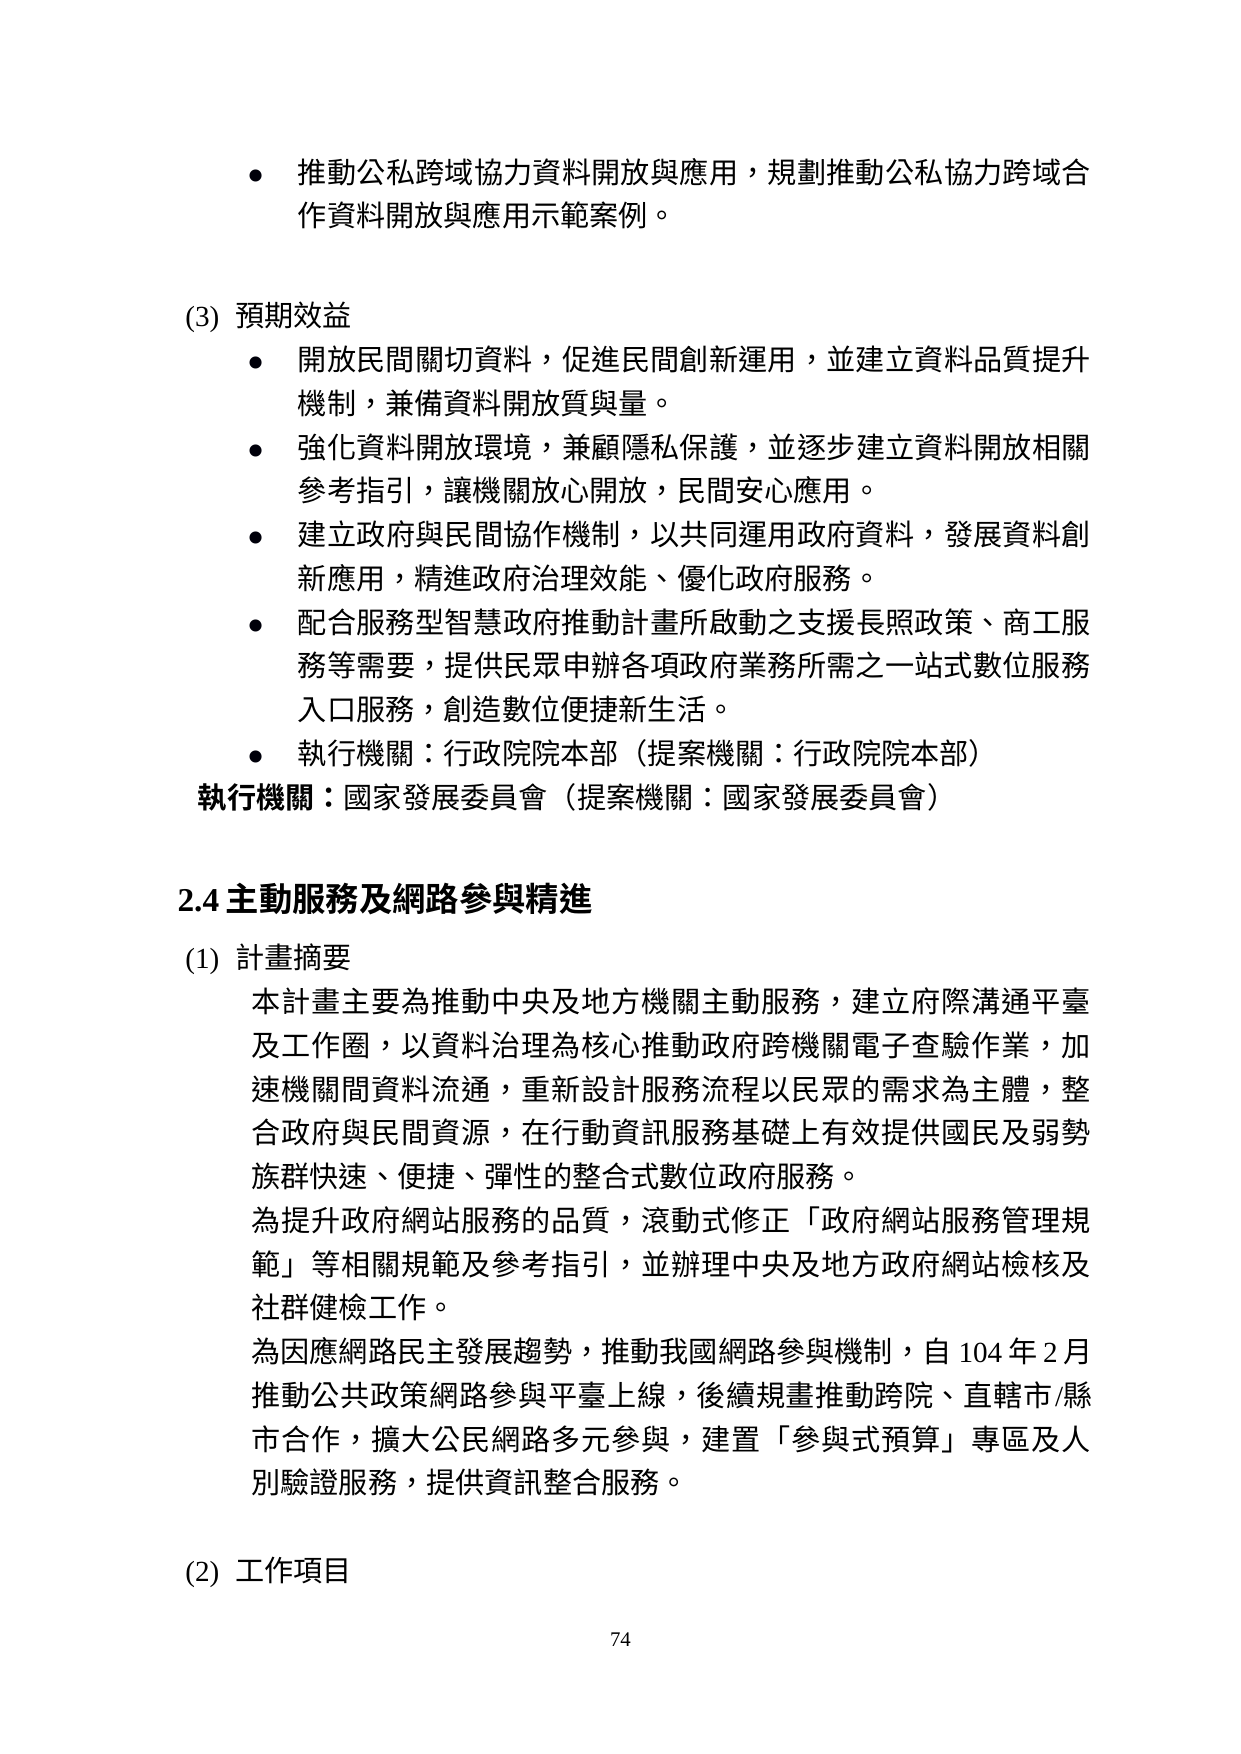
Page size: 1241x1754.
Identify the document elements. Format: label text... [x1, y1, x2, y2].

list 推動公私跨域協力資料開放與應用，規劃推動公私協力跨域合作資料開放與應用示範案例。 [248, 148, 1092, 235]
text 執行機關：國家發展委員會（提案機關：國家發展委員會） [198, 773, 1092, 816]
text 2.4主動服務及網路參與精進 [177, 873, 1092, 921]
list 預期效益 [185, 291, 1092, 335]
text 本計畫主要為推動中央及地方機關主動服務，建立府際溝通平臺及工作圈，以資料治理為核心推動政府跨機關電子查驗作業，加速機關間資料流通，重新設計服務流程以民眾的需求為主體，整合政府與民間資源，在行動資訊服務基礎上有效提供國民及弱勢族群快速、便捷、彈性的整合式數位政府服務。 [251, 977, 1092, 1196]
list 執行機關：行政院院本部（提案機關：行政院院本部） [248, 729, 1092, 773]
list 工作項目 [185, 1546, 1092, 1590]
text 為因應網路民主發展趨勢，推動我國網路參與機制，自104年2月推動公共政策網路參與平臺上線，後續規畫推動跨院、直轄市/縣市合作，擴大公民網路多元參與，建置「參與式預算」專區及人別驗證服務，提供資訊整合服務。 [251, 1327, 1092, 1502]
list 強化資料開放環境，兼顧隱私保護，並逐步建立資料開放相關參考指引，讓機關放心開放，民間安心應用。 [248, 423, 1092, 510]
list 建立政府與民間協作機制，以共同運用政府資料，發展資料創新應用，精進政府治理效能、優化政府服務。 [248, 510, 1092, 598]
list 配合服務型智慧政府推動計畫所啟動之支援長照政策、商工服務等需要，提供民眾申辦各項政府業務所需之一站式數位服務入口服務，創造數位便捷新生活。 [248, 598, 1092, 729]
list 開放民間關切資料，促進民間創新運用，並建立資料品質提升機制，兼備資料開放質與量。 [248, 335, 1092, 423]
list 計畫摘要 [185, 933, 1092, 977]
text 為提升政府網站服務的品質，滾動式修正「政府網站服務管理規範」等相關規範及參考指引，並辦理中央及地方政府網站檢核及社群健檢工作。 [251, 1196, 1092, 1327]
